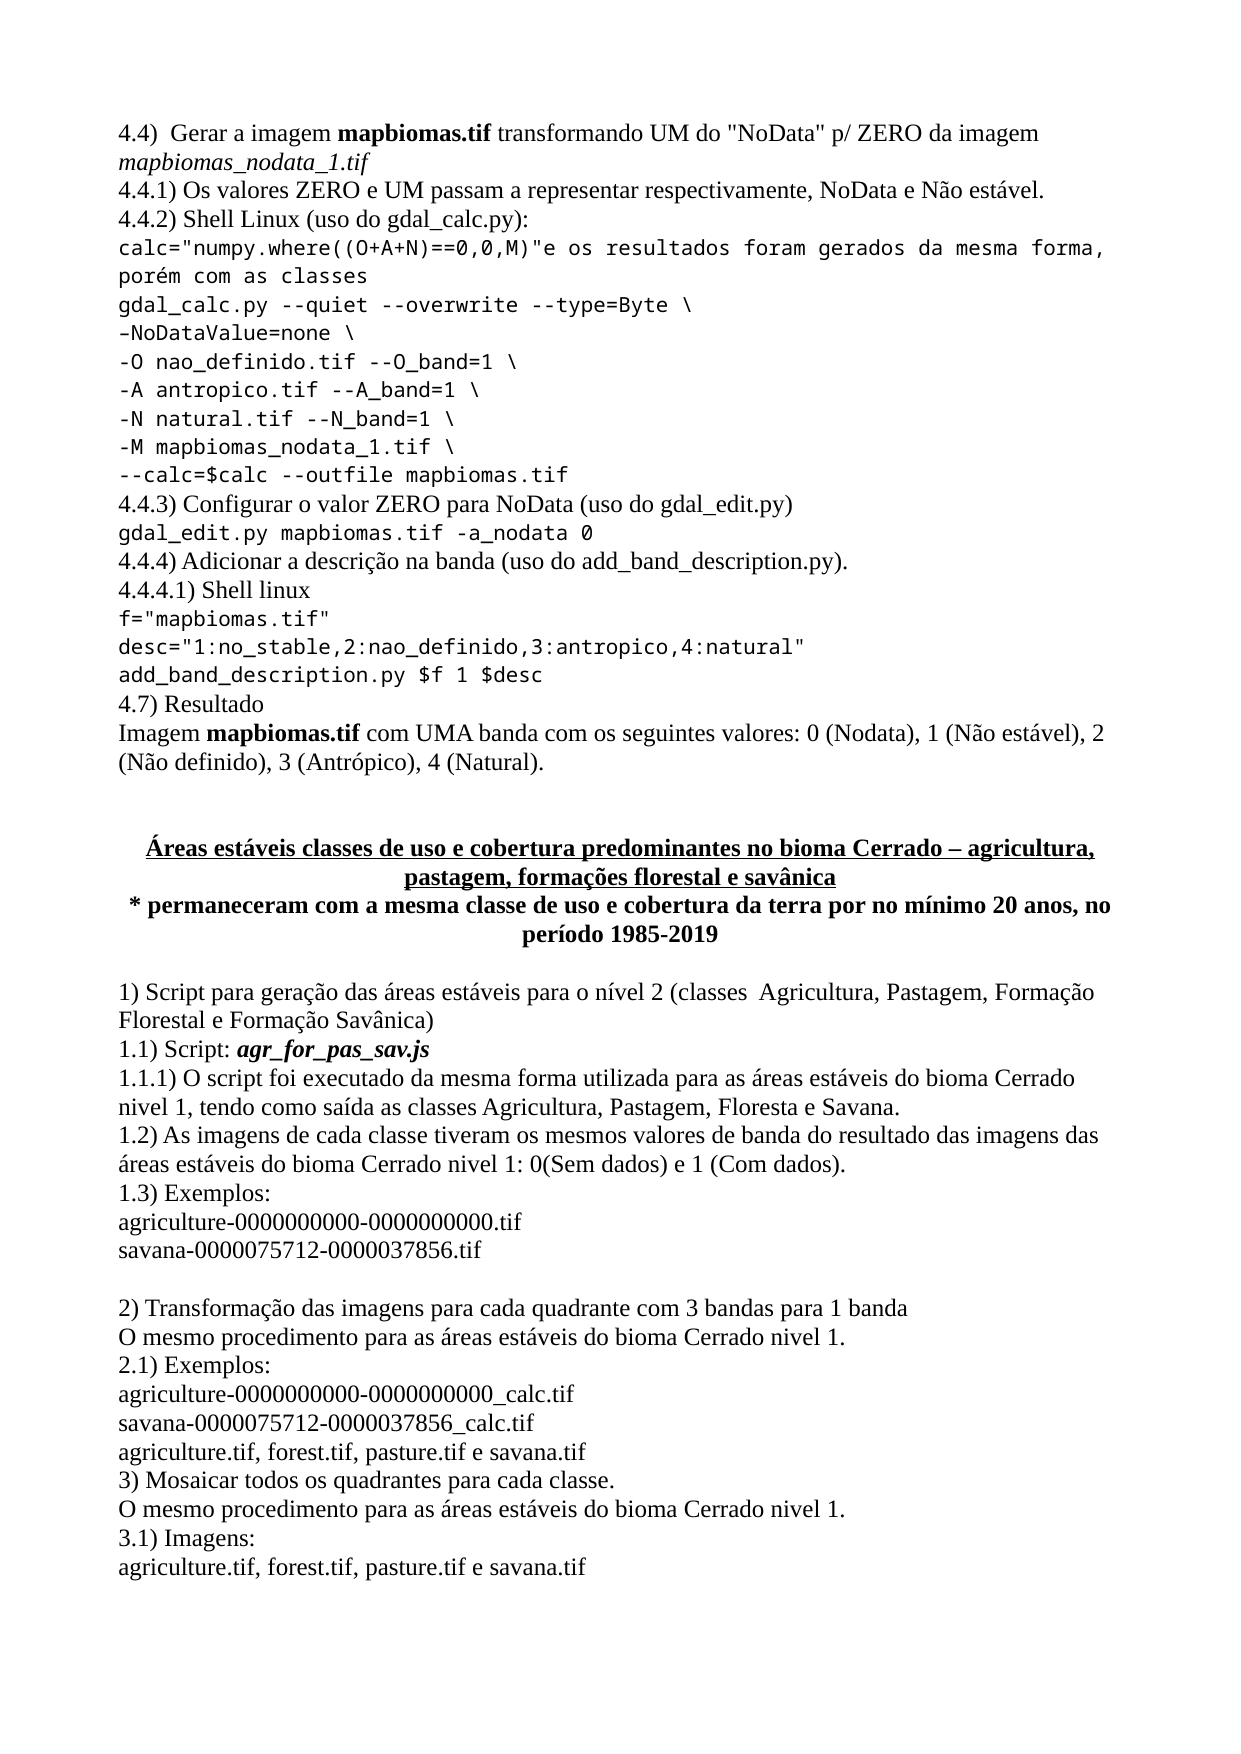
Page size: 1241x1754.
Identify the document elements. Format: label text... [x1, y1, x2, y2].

text agriculture.tif, forest.tif, pasture.tif e savana.tif [118, 1437, 1122, 1465]
text -M mapbiomas_nodata_1.tif \ [118, 432, 1122, 461]
text agriculture-0000000000-0000000000_calc.tif savana-0000075712-0000037856_calc.tif [118, 1379, 1122, 1437]
text Imagem mapbiomas.tif com UMA banda com os seguintes valores: 0 (Nodata), 1 (Não estável), 2 (Não definido), 3 (Antrópico), 4 (Natural). [118, 718, 1122, 775]
text 4.4.1) Os valores ZERO e UM passam a representar respectivamente, NoData e Não estável. [118, 176, 1122, 204]
text gdal_calc.py --quiet --overwrite --type=Byte \ [118, 290, 1122, 318]
text 4.4.3) Configurar o valor ZERO para NoData (uso do gdal_edit.py) [118, 489, 1122, 518]
text desc="1:no_stable,2:nao_definido,3:antropico,4:natural" [118, 632, 1122, 661]
text 2) Transformação das imagens para cada quadrante com 3 bandas para 1 banda [118, 1293, 1122, 1322]
text Áreas estáveis classes de uso e cobertura predominantes no bioma Cerrado – agricultura, pastagem, formações florestal e savânica [118, 833, 1122, 890]
text agriculture.tif, forest.tif, pasture.tif e savana.tif [118, 1552, 1122, 1580]
text 3.1) Imagens: [118, 1523, 1122, 1552]
text 1.2) As imagens de cada classe tiveram os mesmos valores de banda do resultado das imagens das áreas estáveis do bioma Cerrado nivel 1: 0(Sem dados) e 1 (Com dados). [118, 1120, 1122, 1178]
text add_band_description.py $f 1 $desc [118, 661, 1122, 689]
text 2.1) Exemplos: [118, 1350, 1122, 1379]
text 1.1.1) O script foi executado da mesma forma utilizada para as áreas estáveis do bioma Cerrado nivel 1, tendo como saída as classes Agricultura, Pastagem, Floresta e Savana. [118, 1063, 1122, 1120]
text 1) Script para geração das áreas estáveis para o nível 2 (classes Agricultura, Pastagem, Formação Florestal e Formação Savânica) [118, 977, 1122, 1034]
text 3) Mosaicar todos os quadrantes para cada classe. [118, 1465, 1122, 1494]
text –NoDataValue=none \ [118, 318, 1122, 347]
text 4.7) Resultado [118, 689, 1122, 718]
text 1.3) Exemplos: [118, 1178, 1122, 1207]
text O mesmo procedimento para as áreas estáveis do bioma Cerrado nivel 1. [118, 1494, 1122, 1523]
text 4.4.2) Shell Linux (uso do gdal_calc.py): [118, 204, 1122, 233]
text --calc=$calc --outfile mapbiomas.tif [118, 461, 1122, 489]
text * permaneceram com a mesma classe de uso e cobertura da terra por no mínimo 20 anos, no período 1985-2019 [118, 890, 1122, 948]
text -A antropico.tif --A_band=1 \ [118, 375, 1122, 404]
text -N natural.tif --N_band=1 \ [118, 404, 1122, 432]
text gdal_edit.py mapbiomas.tif -a_nodata 0 [118, 518, 1122, 546]
text calc="numpy.where((O+A+N)==0,0,M)"e os resultados foram gerados da mesma forma, porém com as classes [118, 233, 1122, 290]
text 1.1) Script: agr_for_pas_sav.js [118, 1034, 1122, 1063]
text 4.4.4.1) Shell linux [118, 575, 1122, 604]
text -O nao_definido.tif --O_band=1 \ [118, 347, 1122, 375]
text 4.4.4) Adicionar a descrição na banda (uso do add_band_description.py). [118, 546, 1122, 575]
text f="mapbiomas.tif" [118, 604, 1122, 632]
text agriculture-0000000000-0000000000.tif savana-0000075712-0000037856.tif [118, 1207, 1122, 1264]
text 4.4) Gerar a imagem mapbiomas.tif transformando UM do "NoData" p/ ZERO da imagem mapbiomas_nodata_1.tif [118, 118, 1122, 176]
text O mesmo procedimento para as áreas estáveis do bioma Cerrado nivel 1. [118, 1322, 1122, 1350]
